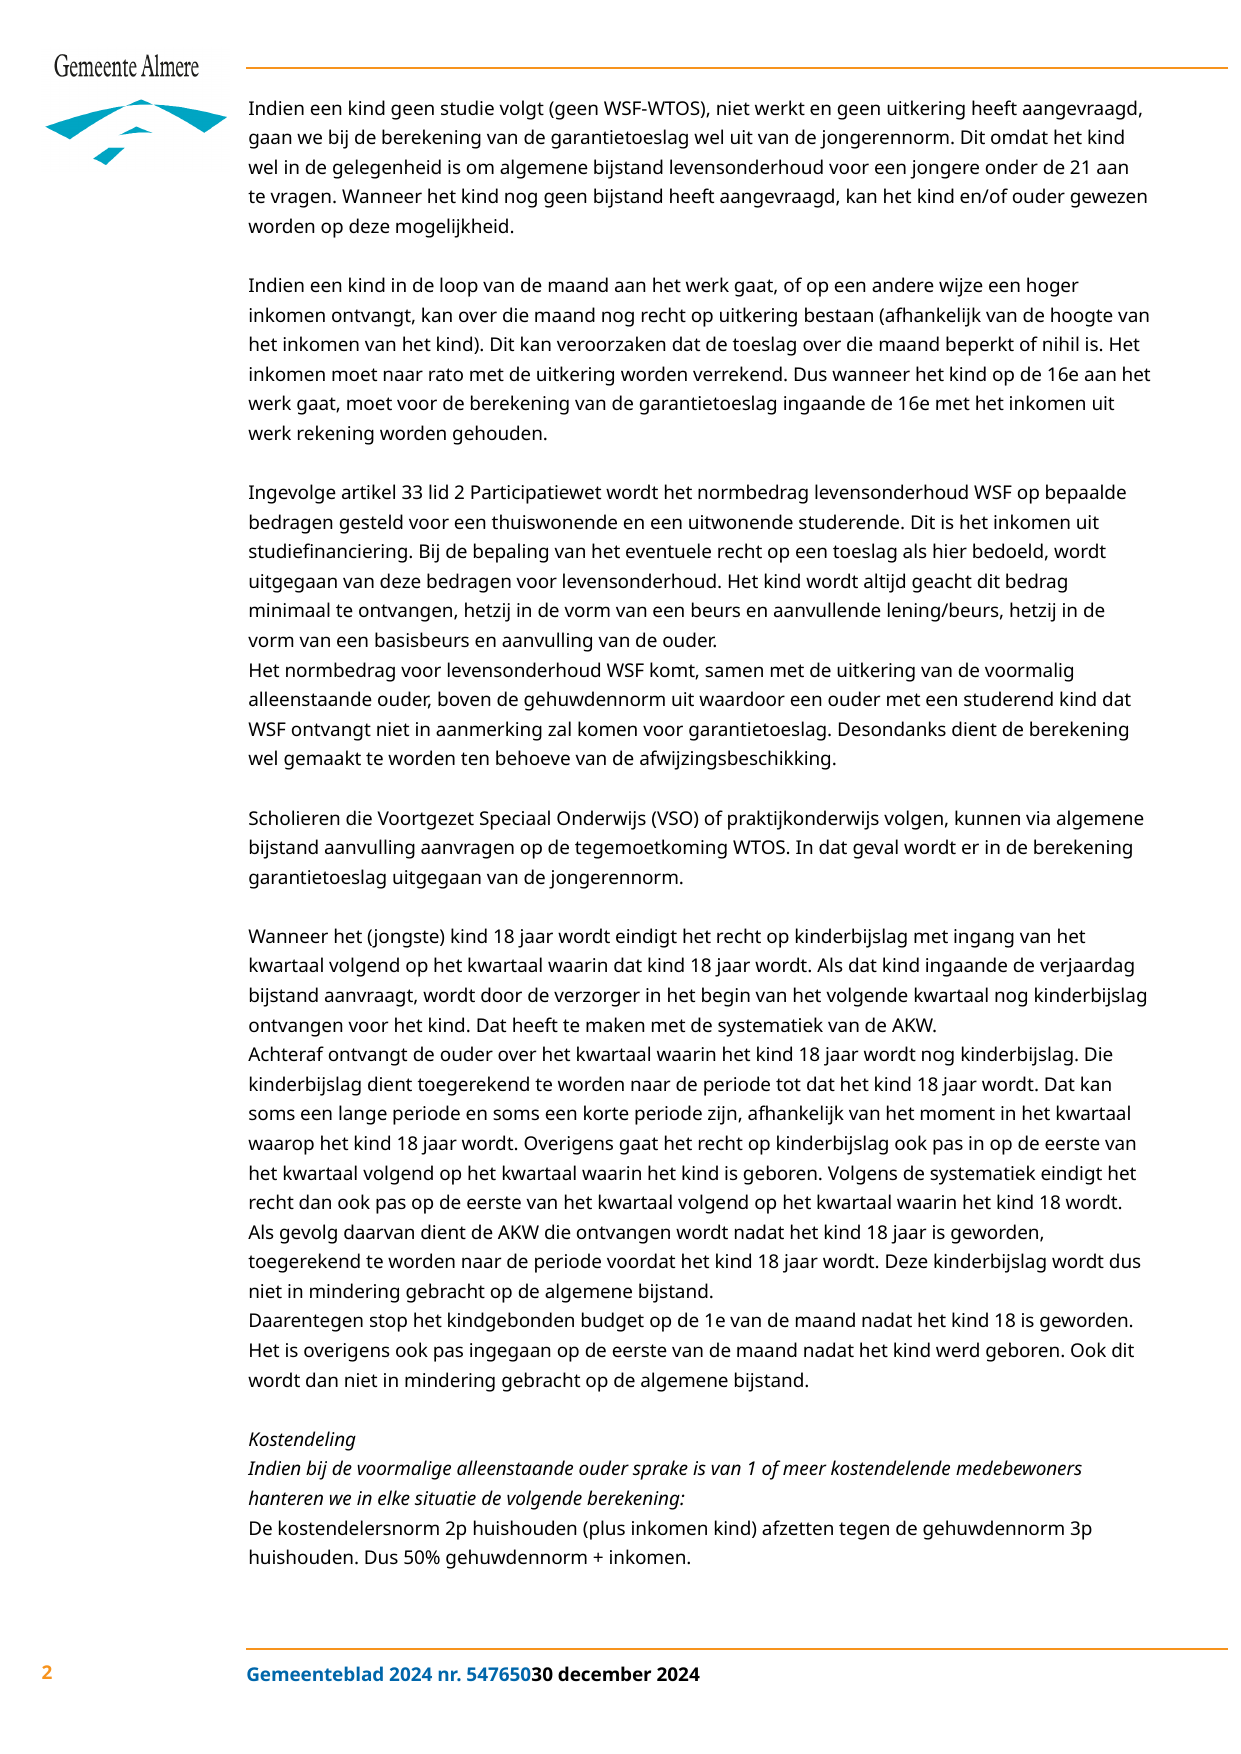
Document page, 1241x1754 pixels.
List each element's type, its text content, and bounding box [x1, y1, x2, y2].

text Als gevolg daarvan dient de AKW die ontvangen wordt nadat het kind 18 jaar is geworden, toegerekend te worden naar de periode voordat het kind 18 jaar wordt. Deze kinderbijslag wordt dus niet in mindering gebracht op de algemene bijstand. [248, 1219, 1152, 1304]
text De kostendelersnorm 2p huishouden (plus inkomen kind) afzetten tegen de gehuwdennorm 3p huishouden. Dus 50% gehuwdennorm + inkomen. [248, 1515, 1152, 1570]
text Kostendeling [248, 1426, 1152, 1452]
text Indien bij de voormalige alleenstaande ouder sprake is van 1 of meer kostendelende medebewoners hanteren we in elke situatie de volgende berekening: [248, 1456, 1152, 1511]
text Achteraf ontvangt de ouder over het kwartaal waarin het kind 18 jaar wordt nog kinderbijslag. Die kinderbijslag dient toegerekend te worden naar de periode tot dat het kind 18 jaar wordt. Dat kan soms een lange periode en soms een korte periode zijn, afhankelijk van het moment in het kwartaal waarop het kind 18 jaar wordt. Overigens gaat het recht op kinderbijslag ook pas in op de eerste van het kwartaal volgend op het kwartaal waarin het kind is geboren. Volgens de systematiek eindigt het recht dan ook pas op de eerste van het kwartaal volgend op het kwartaal waarin het kind 18 wordt. [248, 1041, 1152, 1215]
text Het normbedrag voor levensonderhoud WSF komt, samen met de uitkering van de voormalig alleenstaande ouder, boven de gehuwdennorm uit waardoor een ouder met een studerend kind dat WSF ontvangt niet in aanmerking zal komen voor garantietoeslag. Desondanks dient de berekening wel gemaakt te worden ten behoeve van de afwijzingsbeschikking. [248, 657, 1152, 771]
text Wanneer het (jongste) kind 18 jaar wordt eindigt het recht op kinderbijslag met ingang van het kwartaal volgend op het kwartaal waarin dat kind 18 jaar wordt. Als dat kind ingaande de verjaardag bijstand aanvraagt, wordt door de verzorger in het begin van het volgende kwartaal nog kinderbijslag ontvangen voor het kind. Dat heeft te maken met de systematiek van de AKW. [248, 923, 1152, 1038]
text Indien een kind in de loop van de maand aan het werk gaat, of op een andere wijze een hoger inkomen ontvangt, kan over die maand nog recht op uitkering bestaan (afhankelijk van de hoogte van het inkomen van het kind). Dit kan veroorzaken dat de toeslag over die maand beperkt of nihil is. Het inkomen moet naar rato met de uitkering worden verrekend. Dus wanneer het kind op de 16e aan het werk gaat, moet voor de berekening van de garantietoeslag ingaande de 16e met het inkomen uit werk rekening worden gehouden. [248, 272, 1152, 446]
picture [41, 47, 231, 172]
text Scholieren die Voortgezet Speciaal Onderwijs (VSO) of praktijkonderwijs volgen, kunnen via algemene bijstand aanvulling aanvragen op de tegemoetkoming WTOS. In dat geval wordt er in de berekening garantietoeslag uitgegaan van de jongerennorm. [248, 805, 1152, 890]
text Ingevolge artikel 33 lid 2 Participatiewet wordt het normbedrag levensonderhoud WSF op bepaalde bedragen gesteld voor een thuiswonende en een uitwonende studerende. Dit is het inkomen uit studiefinanciering. Bij de bepaling van het eventuele recht op een toeslag als hier bedoeld, wordt uitgegaan van deze bedragen voor levensonderhoud. Het kind wordt altijd geacht dit bedrag minimaal te ontvangen, hetzij in de vorm van een beurs en aanvullende lening/beurs, hetzij in de vorm van een basisbeurs en aanvulling van de ouder. [248, 479, 1152, 653]
text Daarentegen stop het kindgebonden budget op de 1e van de maand nadat het kind 18 is geworden. Het is overigens ook pas ingegaan op de eerste van de maand nadat het kind werd geboren. Ook dit wordt dan niet in mindering gebracht op de algemene bijstand. [248, 1308, 1152, 1393]
text Indien een kind geen studie volgt (geen WSF-WTOS), niet werkt en geen uitkering heeft aangevraagd, gaan we bij de berekening van de garantietoeslag wel uit van de jongerennorm. Dit omdat het kind wel in de gelegenheid is om algemene bijstand levensonderhoud voor een jongere onder de 21 aan te vragen. Wanneer het kind nog geen bijstand heeft aangevraagd, kan het kind en/of ouder gewezen worden op deze mogelijkheid. [248, 95, 1152, 239]
